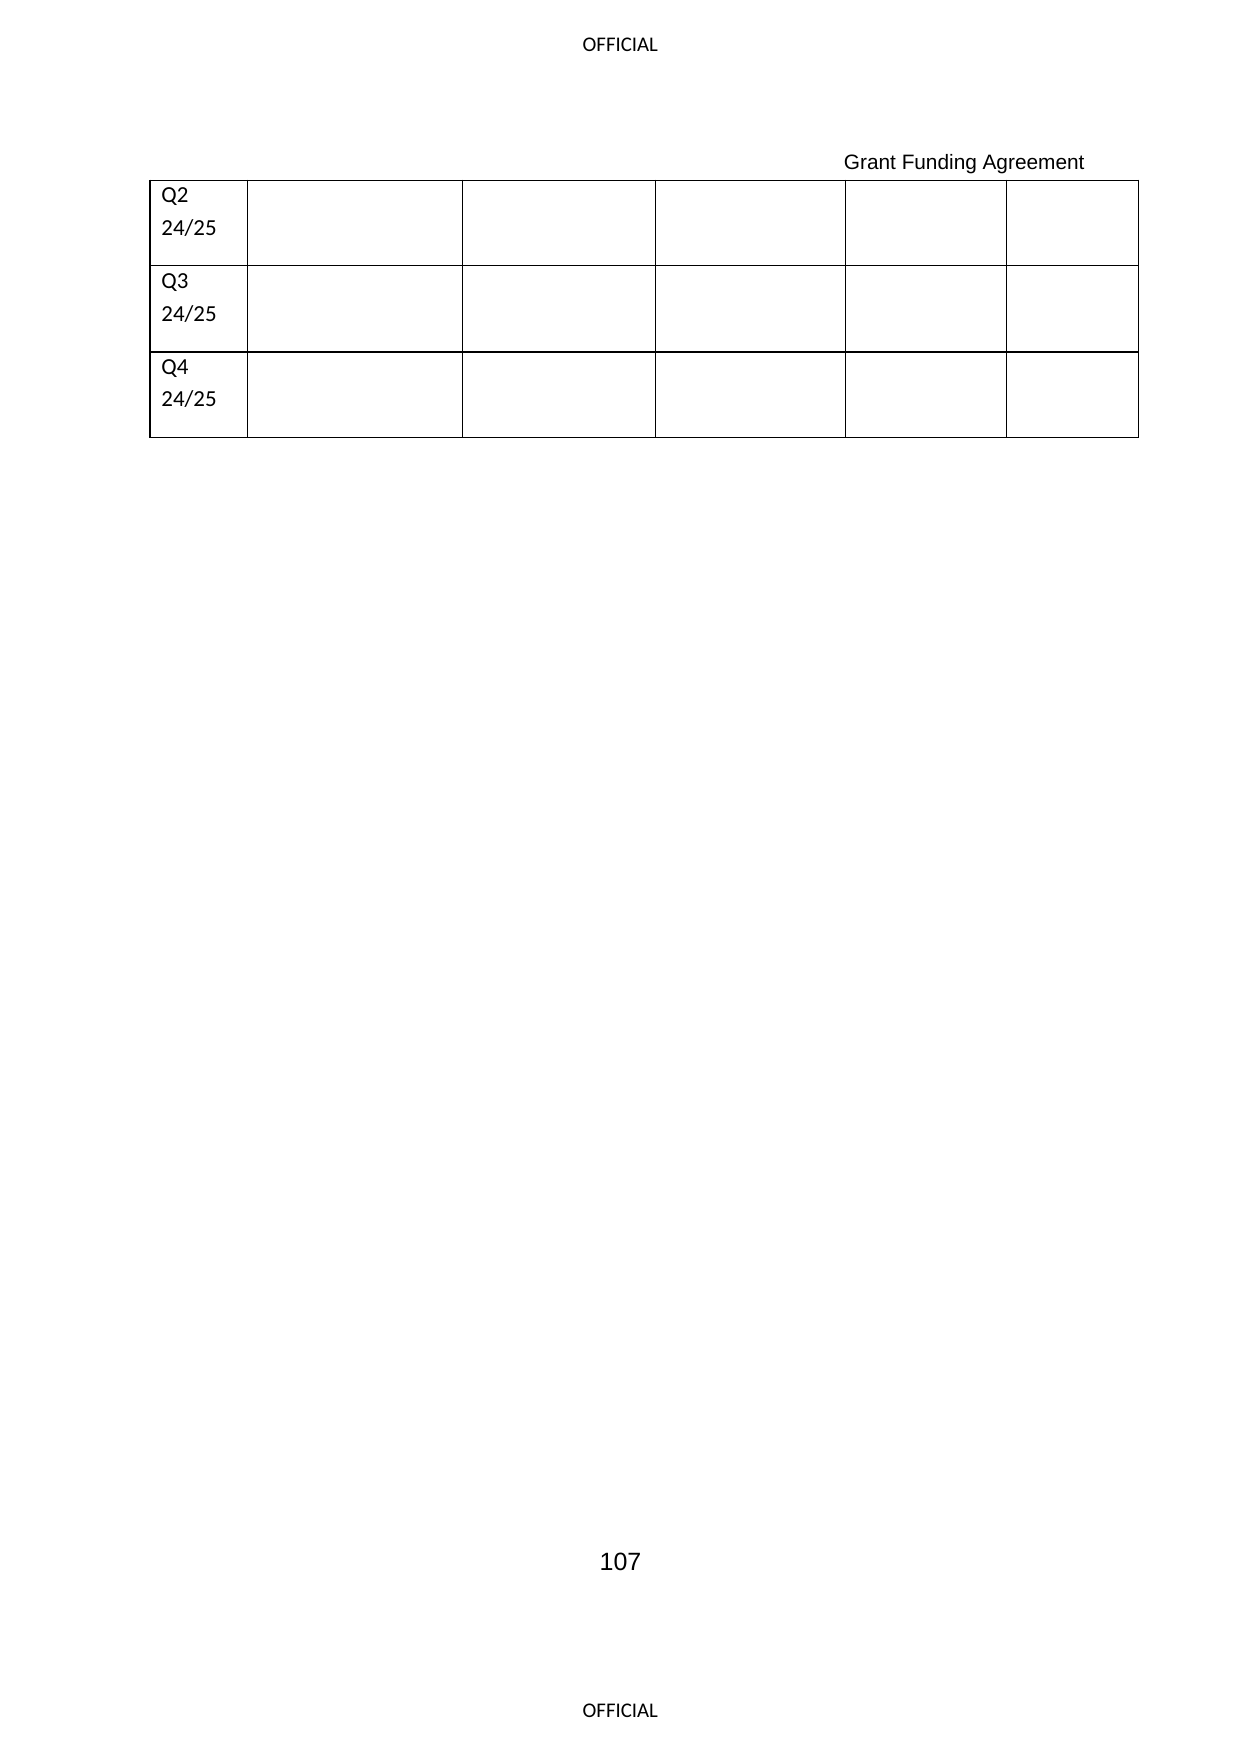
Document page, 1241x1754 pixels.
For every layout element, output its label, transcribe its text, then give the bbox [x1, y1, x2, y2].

table_cell [1007, 353, 1138, 437]
table_cell [656, 353, 845, 437]
table_cell Q3 24/25 [151, 266, 247, 351]
table_cell Q2 24/25 [151, 181, 247, 265]
table_cell [248, 353, 462, 437]
table_cell [656, 181, 845, 265]
table_cell [248, 266, 462, 351]
table_cell [463, 181, 655, 265]
table_cell [846, 266, 1006, 351]
table_cell [1007, 266, 1138, 351]
table_cell [463, 353, 655, 437]
table_cell [656, 266, 845, 351]
table_cell [846, 353, 1006, 437]
table_cell [846, 181, 1006, 265]
table_cell [248, 181, 462, 265]
table_cell Q4 24/25 [151, 353, 247, 437]
table_cell [463, 266, 655, 351]
table_cell [1007, 181, 1138, 265]
